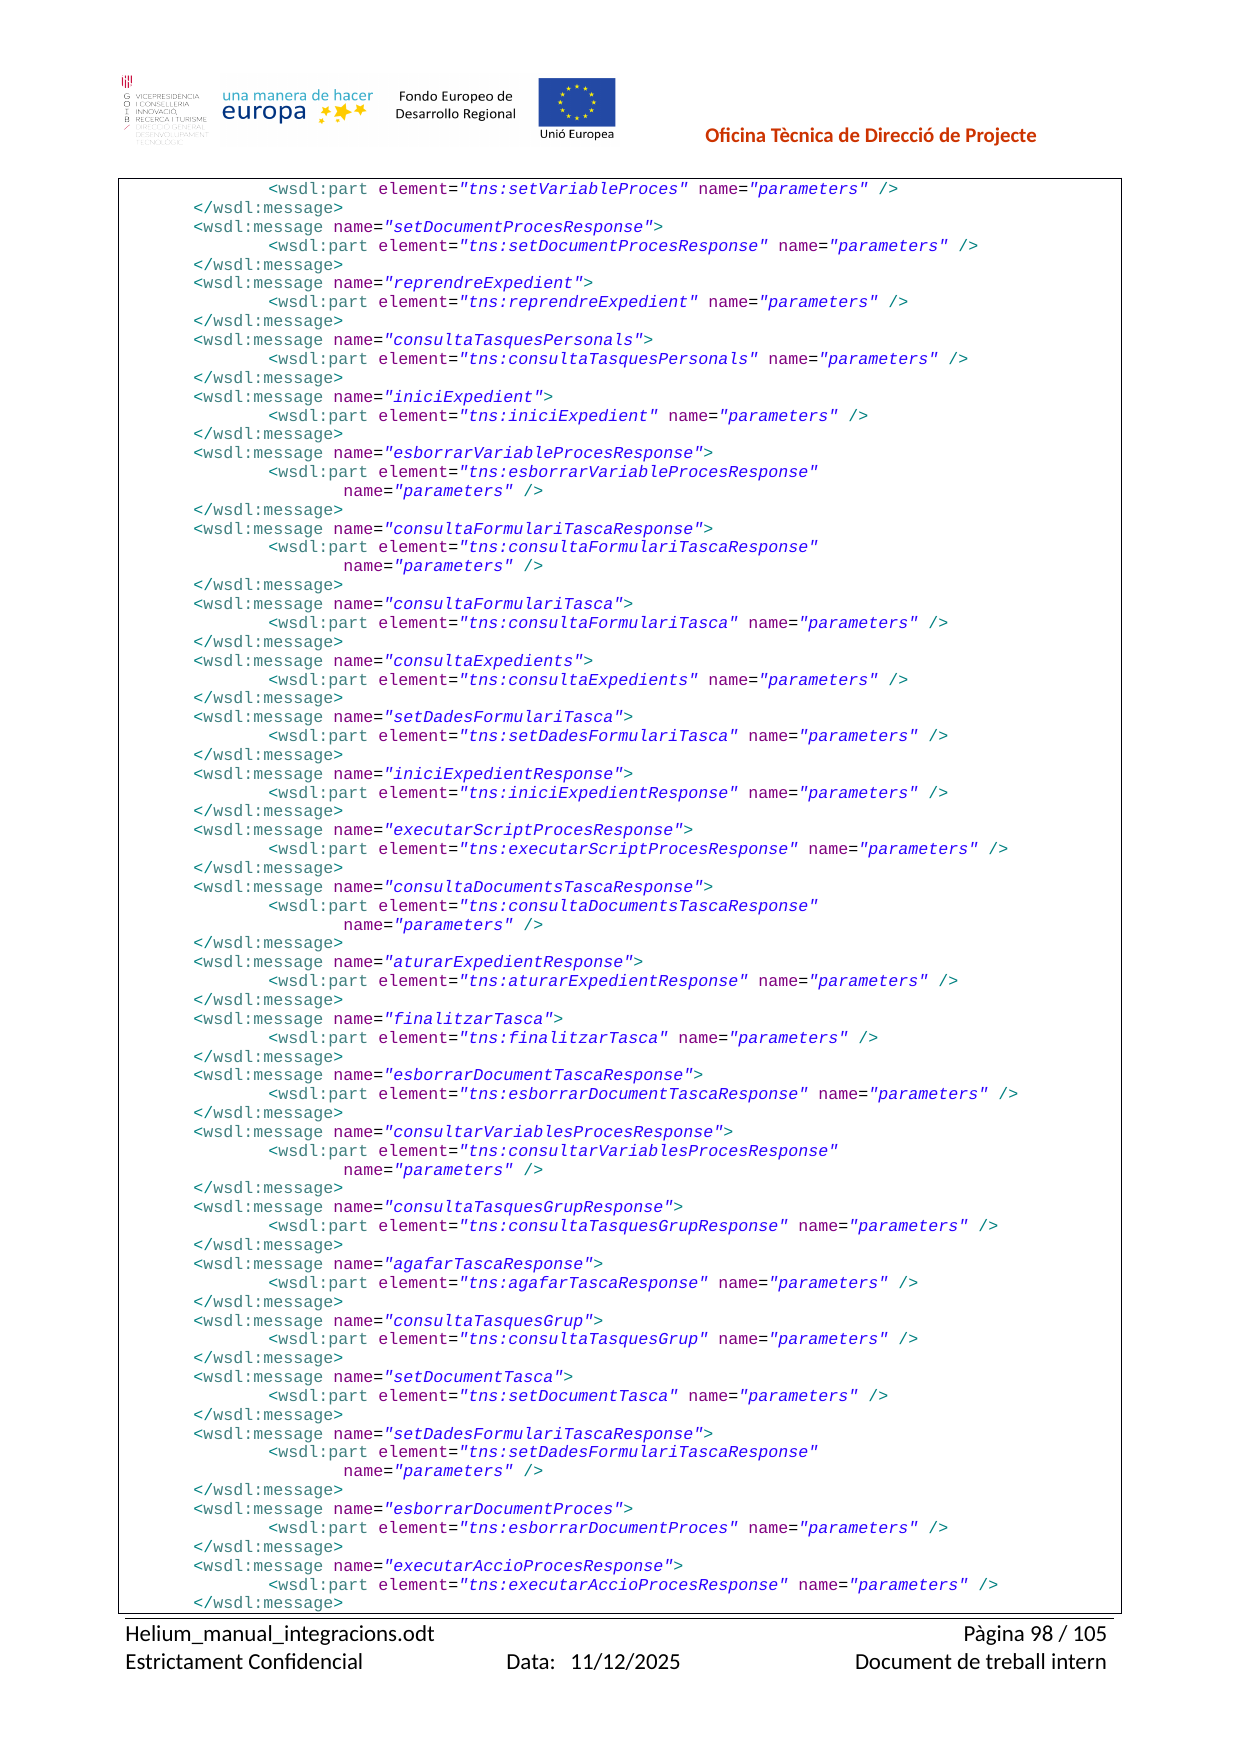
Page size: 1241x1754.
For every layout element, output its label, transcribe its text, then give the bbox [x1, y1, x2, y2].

text <wsdl:part element="tns:consultaTasquesPersonals" name="parameters" /> [119, 347, 1121, 366]
text <wsdl:part element="tns:consultaFormulariTasca" name="parameters" /> [119, 611, 1121, 630]
text <wsdl:message name="consultaFormulariTascaResponse"> [119, 517, 1121, 536]
text <wsdl:message name="setDocumentProcesResponse"> [119, 215, 1121, 234]
text <wsdl:part element="tns:setVariableProces" name="parameters" /> [119, 179, 1121, 197]
text </wsdl:message> [119, 743, 1121, 762]
text </wsdl:message> [119, 1535, 1121, 1554]
text <wsdl:part element="tns:setDadesFormulariTascaResponse" [119, 1441, 1121, 1460]
text name="parameters" /> [119, 1158, 1121, 1177]
text <wsdl:part element="tns:consultarVariablesProcesResponse" [119, 1139, 1121, 1158]
text </wsdl:message> [119, 687, 1121, 706]
text <wsdl:part element="tns:esborrarVariableProcesResponse" [119, 461, 1121, 479]
text <wsdl:message name="aturarExpedientResponse"> [119, 951, 1121, 969]
text <wsdl:part element="tns:executarScriptProcesResponse" name="parameters" /> [119, 838, 1121, 856]
text <wsdl:message name="agafarTascaResponse"> [119, 1252, 1121, 1271]
text </wsdl:message> [119, 630, 1121, 649]
text <wsdl:part element="tns:esborrarDocumentProces" name="parameters" /> [119, 1516, 1121, 1535]
text <wsdl:message name="iniciExpedient"> [119, 385, 1121, 404]
text </wsdl:message> [119, 932, 1121, 951]
text <wsdl:part element="tns:agafarTascaResponse" name="parameters" /> [119, 1271, 1121, 1290]
text <wsdl:message name="consultarVariablesProcesResponse"> [119, 1120, 1121, 1139]
text </wsdl:message> [119, 1177, 1121, 1196]
text </wsdl:message> [119, 366, 1121, 385]
text <wsdl:part element="tns:setDadesFormulariTasca" name="parameters" /> [119, 724, 1121, 743]
text </wsdl:message> [119, 498, 1121, 517]
picture [118, 73, 213, 147]
text <wsdl:part element="tns:reprendreExpedient" name="parameters" /> [119, 291, 1121, 310]
text </wsdl:message> [119, 310, 1121, 328]
text </wsdl:message> [119, 856, 1121, 875]
text <wsdl:part element="tns:executarAccioProcesResponse" name="parameters" /> [119, 1573, 1121, 1592]
text </wsdl:message> [119, 1347, 1121, 1366]
text </wsdl:message> [119, 1102, 1121, 1120]
text name="parameters" /> [119, 479, 1121, 498]
text <wsdl:message name="finalitzarTasca"> [119, 1007, 1121, 1026]
text <wsdl:message name="consultaDocumentsTascaResponse"> [119, 875, 1121, 894]
text name="parameters" /> [119, 555, 1121, 574]
text <wsdl:message name="iniciExpedientResponse"> [119, 762, 1121, 781]
text <wsdl:message name="setDocumentTasca"> [119, 1366, 1121, 1384]
text <wsdl:part element="tns:esborrarDocumentTascaResponse" name="parameters" /> [119, 1083, 1121, 1102]
text <wsdl:part element="tns:consultaDocumentsTascaResponse" [119, 894, 1121, 913]
text </wsdl:message> [119, 423, 1121, 442]
text </wsdl:message> [119, 988, 1121, 1007]
text </wsdl:message> [119, 574, 1121, 592]
text <wsdl:message name="esborrarDocumentProces"> [119, 1497, 1121, 1516]
text <wsdl:message name="consultaTasquesPersonals"> [119, 328, 1121, 347]
text <wsdl:part element="tns:consultaTasquesGrupResponse" name="parameters" /> [119, 1215, 1121, 1233]
text </wsdl:message> [119, 1045, 1121, 1064]
text </wsdl:message> [119, 1233, 1121, 1252]
text <wsdl:message name="consultaExpedients"> [119, 649, 1121, 668]
text <wsdl:message name="executarScriptProcesResponse"> [119, 819, 1121, 838]
text </wsdl:message> [119, 1592, 1121, 1613]
text <wsdl:message name="consultaTasquesGrup"> [119, 1309, 1121, 1328]
text <wsdl:part element="tns:consultaTasquesGrup" name="parameters" /> [119, 1328, 1121, 1347]
text name="parameters" /> [119, 913, 1121, 932]
text <wsdl:message name="reprendreExpedient"> [119, 272, 1121, 291]
text <wsdl:message name="executarAccioProcesResponse"> [119, 1554, 1121, 1573]
text </wsdl:message> [119, 253, 1121, 272]
text <wsdl:part element="tns:setDocumentProcesResponse" name="parameters" /> [119, 234, 1121, 253]
text <wsdl:part element="tns:consultaFormulariTascaResponse" [119, 536, 1121, 555]
text <wsdl:message name="esborrarDocumentTascaResponse"> [119, 1064, 1121, 1083]
text <wsdl:message name="consultaFormulariTasca"> [119, 592, 1121, 611]
text <wsdl:part element="tns:setDocumentTasca" name="parameters" /> [119, 1384, 1121, 1403]
text <wsdl:part element="tns:iniciExpedientResponse" name="parameters" /> [119, 781, 1121, 800]
text </wsdl:message> [119, 1403, 1121, 1422]
text <wsdl:message name="consultaTasquesGrupResponse"> [119, 1196, 1121, 1215]
text </wsdl:message> [119, 800, 1121, 819]
text </wsdl:message> [119, 197, 1121, 215]
text name="parameters" /> [119, 1460, 1121, 1479]
text </wsdl:message> [119, 1479, 1121, 1497]
text </wsdl:message> [119, 1290, 1121, 1309]
text <wsdl:part element="tns:consultaExpedients" name="parameters" /> [119, 668, 1121, 687]
text <wsdl:part element="tns:finalitzarTasca" name="parameters" /> [119, 1026, 1121, 1045]
text <wsdl:message name="setDadesFormulariTasca"> [119, 706, 1121, 724]
text <wsdl:message name="esborrarVariableProcesResponse"> [119, 442, 1121, 461]
text <wsdl:part element="tns:iniciExpedient" name="parameters" /> [119, 404, 1121, 423]
text <wsdl:message name="setDadesFormulariTascaResponse"> [119, 1422, 1121, 1441]
picture [219, 73, 621, 147]
text <wsdl:part element="tns:aturarExpedientResponse" name="parameters" /> [119, 969, 1121, 988]
